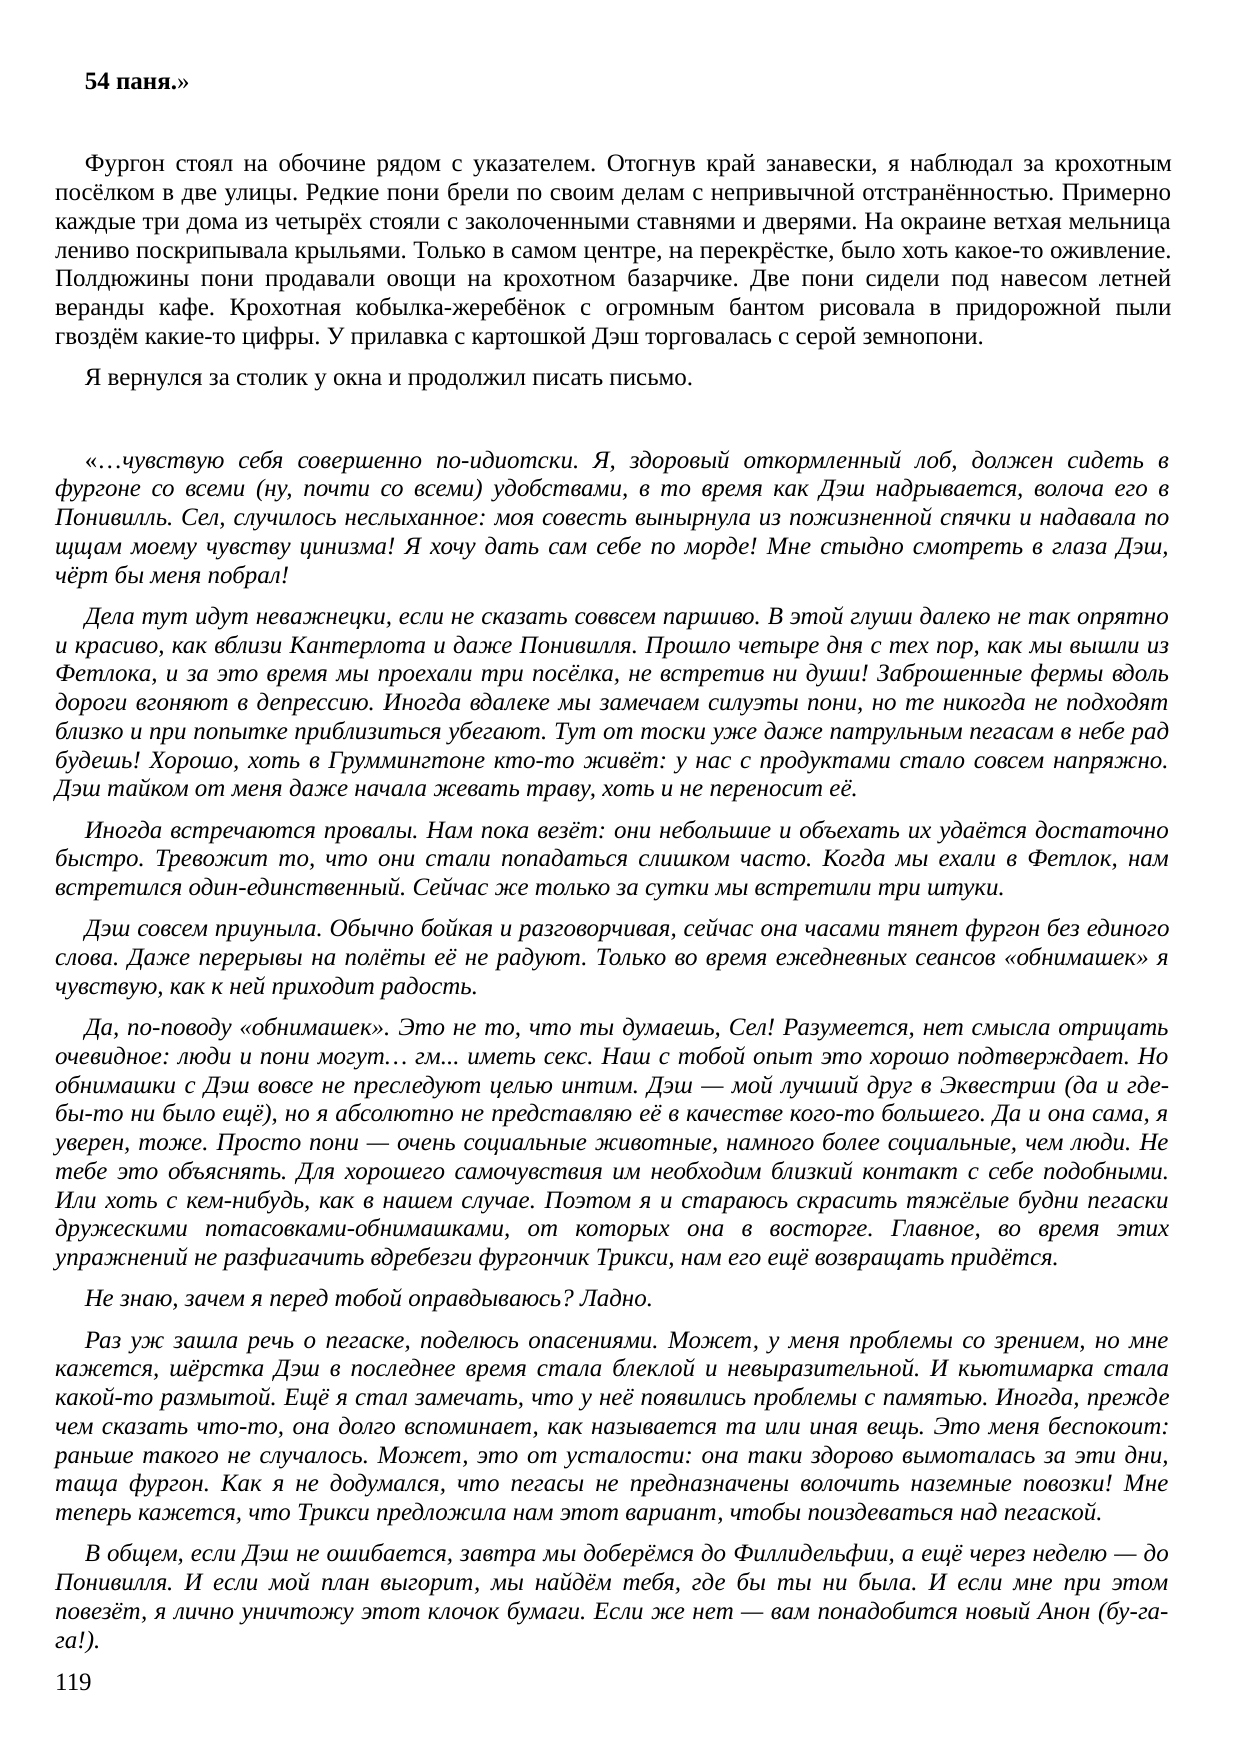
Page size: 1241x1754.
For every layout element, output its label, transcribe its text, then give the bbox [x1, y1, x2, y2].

text 54 паня.» [55, 66, 1173, 95]
text Иногда встречаются провалы. Нам пока везёт: они небольшие и объехать их удаётся достаточно быстро. Тревожит то, что они стали попадаться слишком часто. Когда мы ехали в Фетлок, нам встретился один-единственный. Сейчас же только за сутки мы встретили три штуки. [55, 815, 1173, 901]
text Фургон стоял на обочине рядом с указателем. Отогнув край занавески, я наблюдал за крохотным посёлком в две улицы. Редкие пони брели по своим делам с непривычной отстранённостью. Примерно каждые три дома из четырёх стояли с заколоченными ставнями и дверями. На окраине ветхая мельница лениво поскрипывала крыльями. Только в самом центре, на перекрёстке, было хоть какое-то оживление. Полдюжины пони продавали овощи на крохотном базарчике. Две пони сидели под навесом летней веранды кафе. Крохотная кобылка-жеребёнок с огромным бантом рисовала в придорожной пыли гвоздём какие-то цифры. У прилавка с картошкой Дэш торговалась с серой земнопони. [55, 148, 1173, 350]
text Дэш совсем приуныла. Обычно бойкая и разговорчивая, сейчас она часами тянет фургон без единого слова. Даже перерывы на полёты её не радуют. Только во время ежедневных сеансов «обнимашек» я чувствую, как к ней приходит радость. [55, 913, 1173, 1000]
text Я вернулся за столик у окна и продолжил писать письмо. [55, 362, 1173, 391]
text Да, по-поводу «обнимашек». Это не то, что ты думаешь, Сел! Разумеется, нет смысла отрицать очевидное: люди и пони могут… гм... иметь секс. Наш с тобой опыт это хорошо подтверждает. Но обнимашки с Дэш вовсе не преследуют целью интим. Дэш — мой лучший друг в Эквестрии (да и где-бы-то ни было ещё), но я абсолютно не представляю её в качестве кого-то большего. Да и она сама, я уверен, тоже. Просто пони — очень социальные животные, намного более социальные, чем люди. Не тебе это объяснять. Для хорошего самочувствия им необходим близкий контакт с себе подобными. Или хоть с кем-нибудь, как в нашем случае. Поэтом я и стараюсь скрасить тяжёлые будни пегаски дружескими потасовками-обнимашками, от которых она в восторге. Главное, во время этих упражнений не разфигачить вдребезги фургончик Трикси, нам его ещё возвращать придётся. [55, 1012, 1173, 1271]
text Раз уж зашла речь о пегаске, поделюсь опасениями. Может, у меня проблемы со зрением, но мне кажется, шёрстка Дэш в последнее время стала блеклой и невыразительной. И кьютимарка стала какой-то размытой. Ещё я стал замечать, что у неё появились проблемы с памятью. Иногда, прежде чем сказать что-то, она долго вспоминает, как называется та или иная вещь. Это меня беспокоит: раньше такого не случалось. Может, это от усталости: она таки здорово вымоталась за эти дни, таща фургон. Как я не додумался, что пегасы не предназначены волочить наземные повозки! Мне теперь кажется, что Трикси предложила нам этот вариант, чтобы поиздеваться над пегаской. [55, 1325, 1173, 1526]
text В общем, если Дэш не ошибается, завтра мы доберёмся до Филлидельфии, а ещё через неделю — до Понивилля. И если мой план выгорит, мы найдём тебя, где бы ты ни была. И если мне при этом повезёт, я лично уничтожу этот клочок бумаги. Если же нет — вам понадобится новый Анон (бу-га-га!). [55, 1538, 1173, 1653]
text Не знаю, зачем я перед тобой оправдываюсь? Ладно. [55, 1283, 1173, 1312]
text «…чувствую себя совершенно по-идиотски. Я, здоровый откормленный лоб, должен сидеть в фургоне со всеми (ну, почти со всеми) удобствами, в то время как Дэш надрывается, волоча его в Понивилль. Сел, случилось неслыханное: моя совесть вынырнула из пожизненной спячки и надавала по щщам моему чувству цинизма! Я хочу дать сам себе по морде! Мне стыдно смотреть в глаза Дэш, чёрт бы меня побрал! [55, 445, 1173, 588]
text Дела тут идут неважнецки, если не сказать соввсем паршиво. В этой глуши далеко не так опрятно и красиво, как вблизи Кантерлота и даже Понивилля. Прошло четыре дня с тех пор, как мы вышли из Фетлока, и за это время мы проехали три посёлка, не встретив ни души! Заброшенные фермы вдоль дороги вгоняют в депрессию. Иногда вдалеке мы замечаем силуэты пони, но те никогда не подходят близко и при попытке приблизиться убегают. Тут от тоски уже даже патрульным пегасам в небе рад будешь! Хорошо, хоть в Груммингтоне кто-то живёт: у нас с продуктами стало совсем напряжно. Дэш тайком от меня даже начала жевать траву, хоть и не переносит её. [55, 601, 1173, 802]
